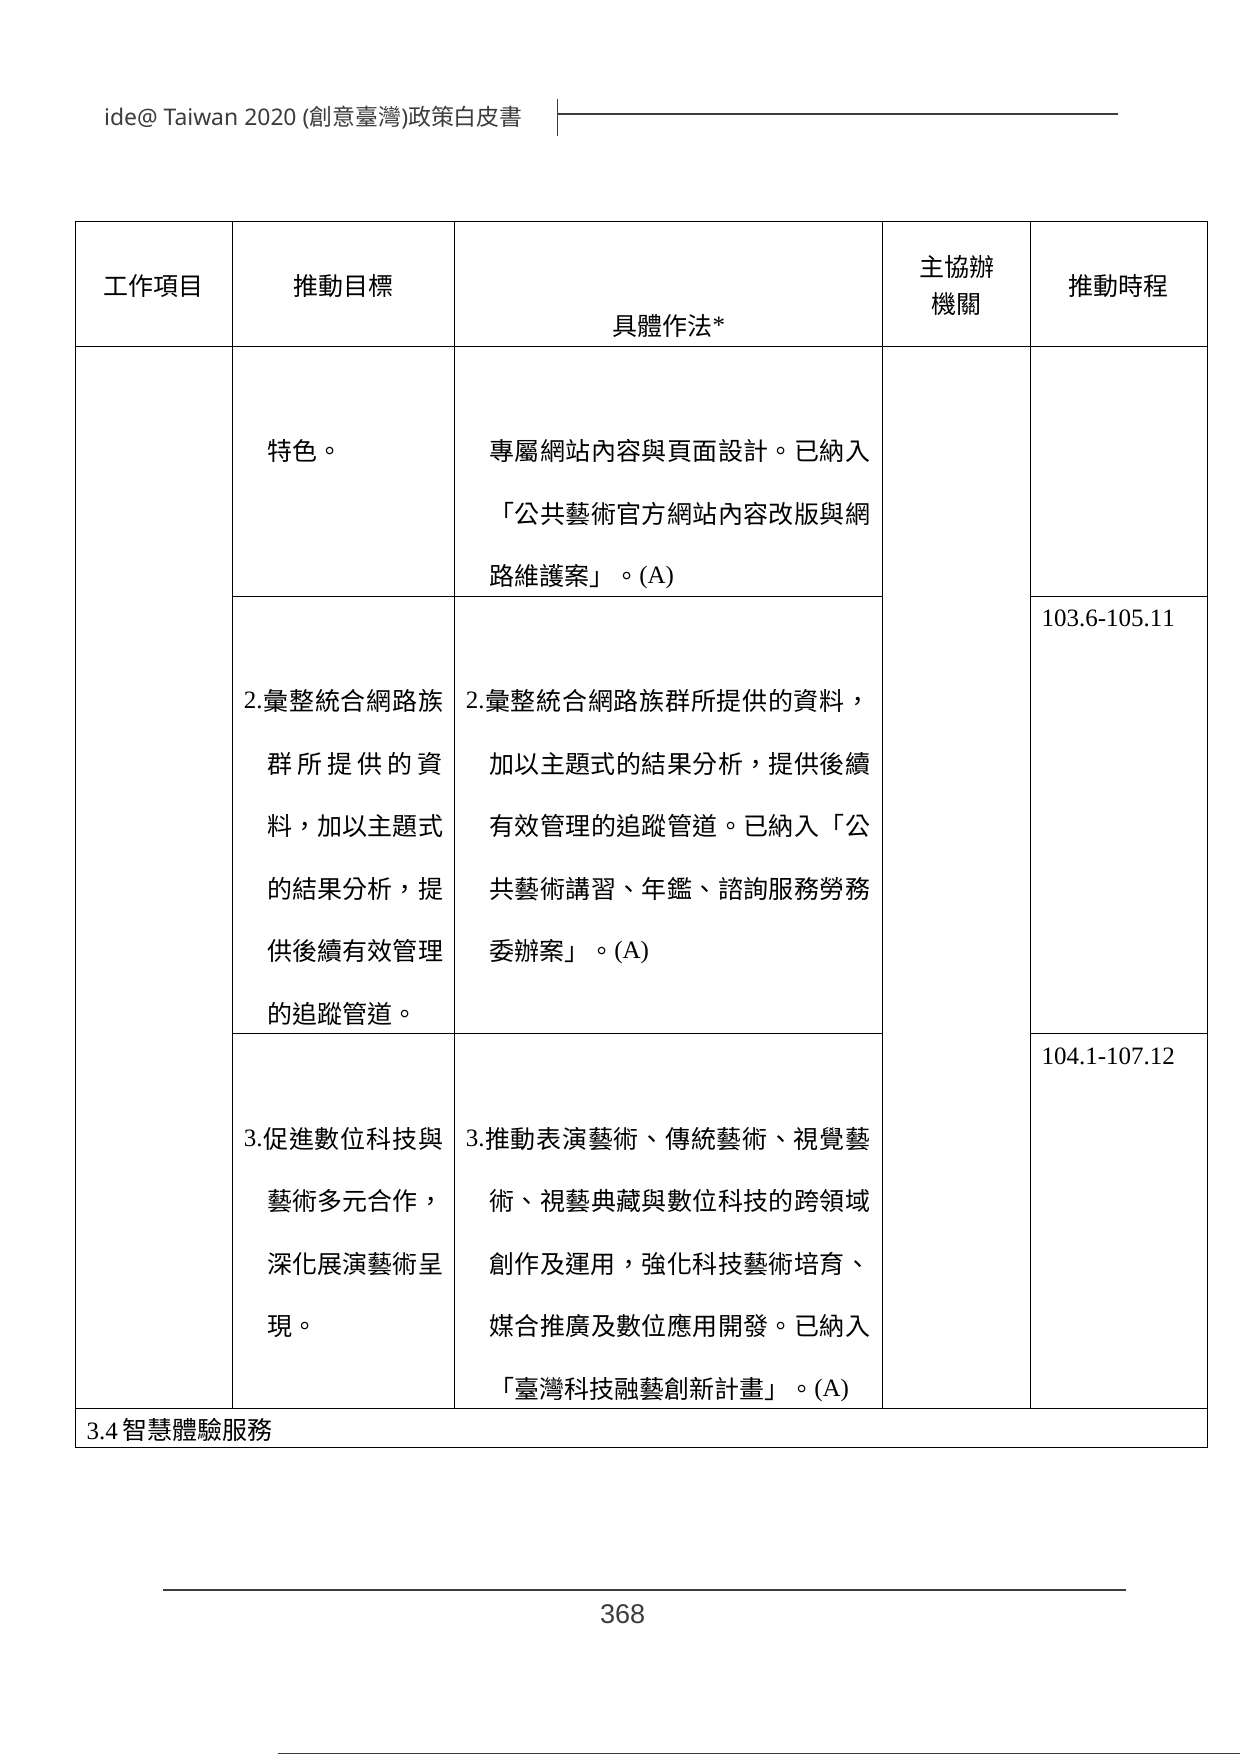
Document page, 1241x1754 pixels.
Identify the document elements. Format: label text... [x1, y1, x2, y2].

table_cell 103.6-105.11 [1031, 597, 1207, 1033]
table_cell 專屬網站內容與頁面設計。已納入「公共藝術官方網站內容改版與網路維護案」。(A) [455, 347, 882, 596]
table_header 推動時程 [1031, 222, 1207, 346]
table_cell 2.彙整統合網路族群所提供的資料，加以主題式的結果分析，提供後續有效管理的追蹤管道。已納入「公共藝術講習、年鑑、諮詢服務勞務委辦案」。(A) [455, 597, 882, 1033]
table_header 具體作法* [455, 222, 882, 346]
table_cell [1031, 347, 1207, 596]
table_header 推動目標 [233, 222, 454, 346]
table_cell [76, 347, 232, 1408]
table_cell 104.1-107.12 [1031, 1034, 1207, 1408]
table_header 主協辦 機關 [883, 222, 1030, 346]
table_cell 特色。 [233, 347, 454, 596]
table_cell 3.推動表演藝術、傳統藝術、視覺藝術、視藝典藏與數位科技的跨領域創作及運用，強化科技藝術培育、媒合推廣及數位應用開發。已納入「臺灣科技融藝創新計畫」。(A) [455, 1034, 882, 1408]
table_cell 3.促進數位科技與藝術多元合作，深化展演藝術呈現。 [233, 1034, 454, 1408]
table_header 工作項目 [76, 222, 232, 346]
table_cell 2.彙整統合網路族群所提供的資料，加以主題式的結果分析，提供後續有效管理的追蹤管道。 [233, 597, 454, 1033]
table_cell [883, 347, 1030, 1408]
table_cell 3.4智慧體驗服務 [76, 1409, 1207, 1447]
